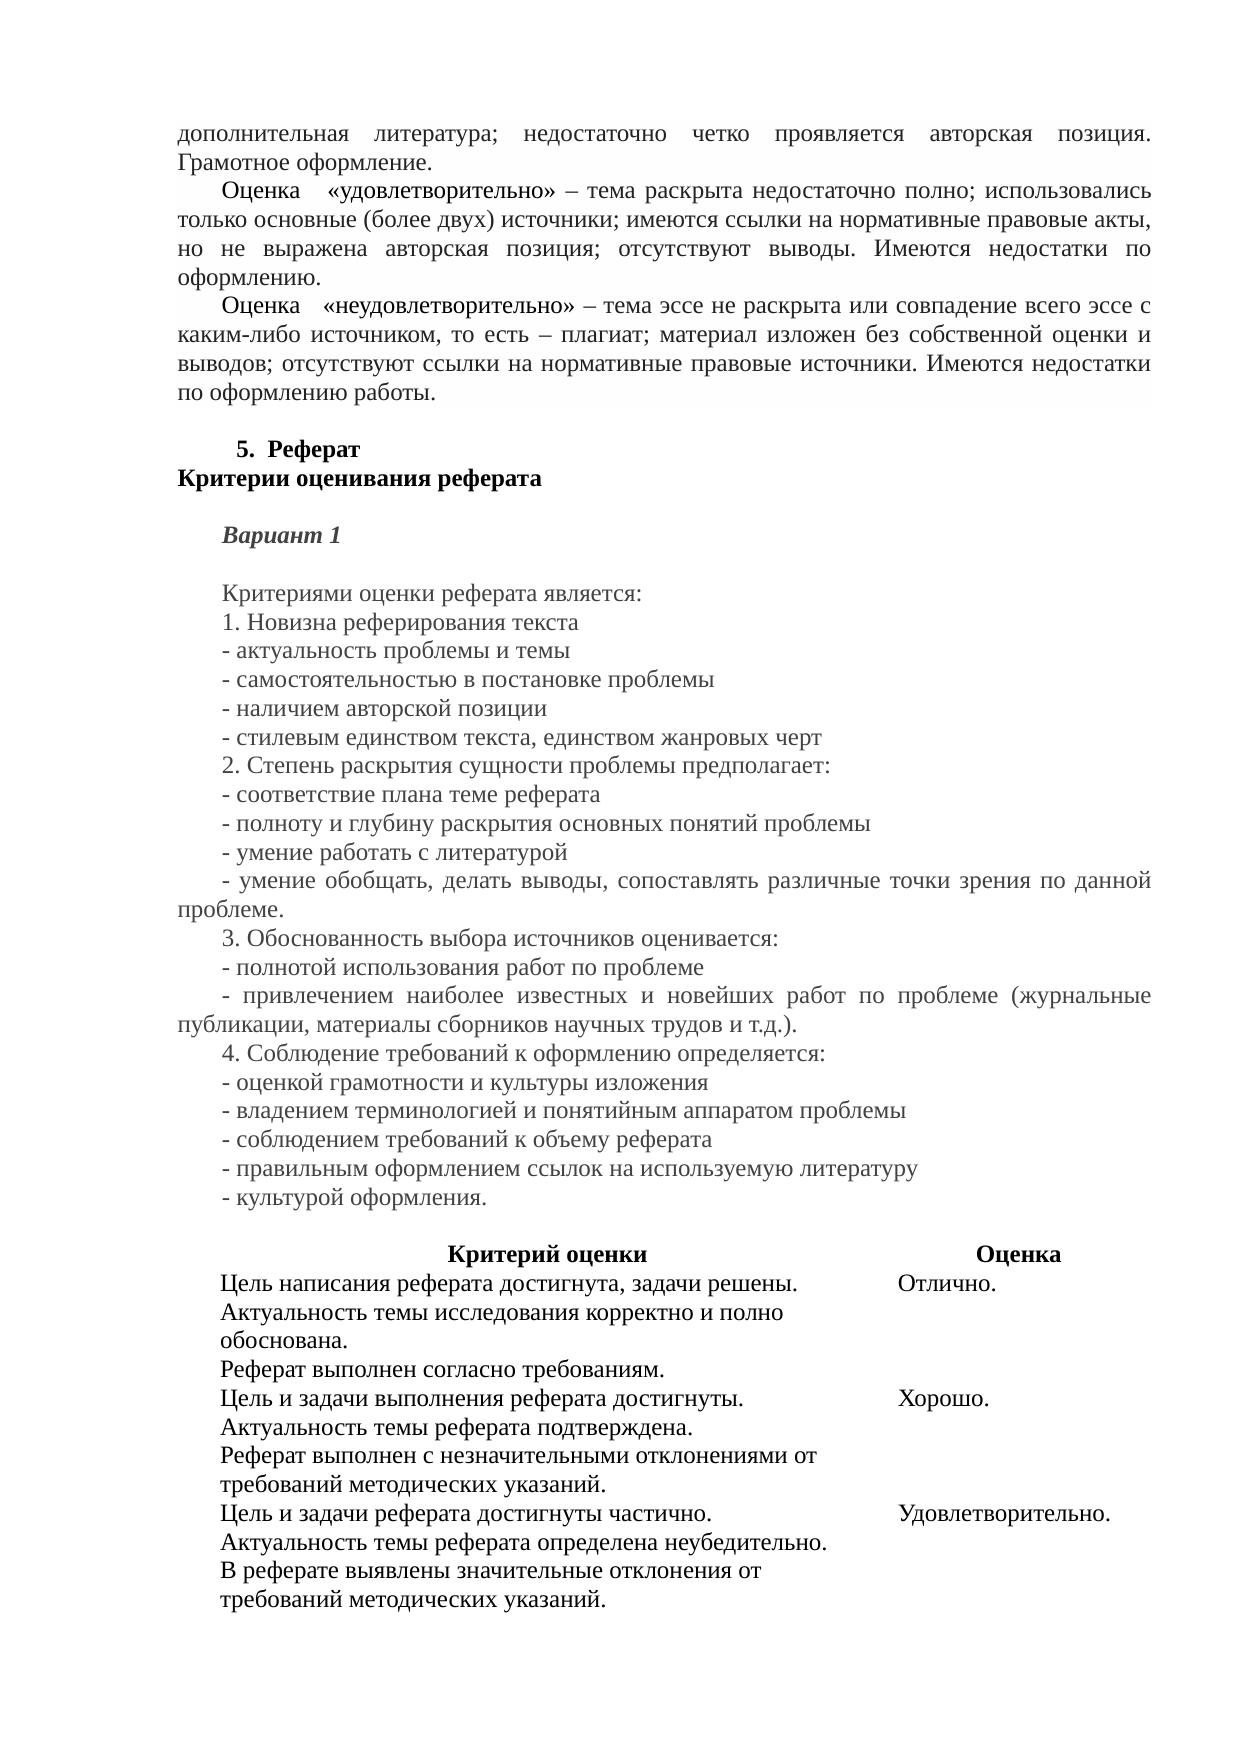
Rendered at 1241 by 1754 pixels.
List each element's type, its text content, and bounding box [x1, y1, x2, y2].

table_header Критерий оценки [209, 1239, 886, 1268]
text - соблюдением требований к объему реферата [177, 1124, 1152, 1153]
text Критериями оценки реферата является: [177, 578, 1152, 607]
text - самостоятельностью в постановке проблемы [177, 664, 1152, 693]
text 5. Реферат [177, 434, 1152, 463]
text - полноту и глубину раскрытия основных понятий проблемы [177, 808, 1152, 837]
text 3. Обоснованность выбора источников оценивается: [177, 923, 1152, 952]
text - владением терминологией и понятийным аппаратом проблемы [177, 1096, 1152, 1124]
text Оценка «неудовлетворительно» – тема эссе не раскрыта или совпадение всего эссе с каким-либо источником, то есть – плагиат; материал изложен без собственной оценки и выводов; отсутствуют ссылки на нормативные правовые источники. Имеются недостатки по оформлению работы. [177, 291, 1152, 406]
text - соответствие плана теме реферата [177, 779, 1152, 808]
table_cell Цель и задачи реферата достигнуты частично. Актуальность темы реферата определена неубедительно. В реферате выявлены значительные отклонения от требований методических указаний. [209, 1498, 886, 1613]
table_header Оценка [886, 1239, 1151, 1268]
text - привлечением наиболее известных и новейших работ по проблеме (журнальные публикации, материалы сборников научных трудов и т.д.). [177, 981, 1152, 1038]
text - полнотой использования работ по проблеме [177, 952, 1152, 981]
text 1. Новизна реферирования текста [177, 607, 1152, 636]
text 4. Соблюдение требований к оформлению определяется: [177, 1038, 1152, 1067]
text дополнительная литература; недостаточно четко проявляется авторская позиция. Грамотное оформление. [177, 118, 1152, 176]
text - оценкой грамотности и культуры изложения [177, 1067, 1152, 1096]
table_cell Отлично. [886, 1268, 1151, 1383]
text - умение работать с литературой [177, 837, 1152, 866]
table_cell Хорошо. [886, 1383, 1151, 1498]
text - культурой оформления. [177, 1182, 1152, 1211]
text - умение обобщать, делать выводы, сопоставлять различные точки зрения по данной проблеме. [177, 866, 1152, 923]
text - правильным оформлением ссылок на используемую литературу [177, 1153, 1152, 1182]
text - наличием авторской позиции [177, 693, 1152, 722]
text - стилевым единством текста, единством жанровых черт [177, 722, 1152, 751]
text Вариант 1 [177, 521, 1152, 549]
text Оценка «удовлетворительно» – тема раскрыта недостаточно полно; использовались только основные (более двух) источники; имеются ссылки на нормативные правовые акты, но не выражена авторская позиция; отсутствуют выводы. Имеются недостатки по оформлению. [177, 176, 1152, 291]
text - актуальность проблемы и темы [177, 636, 1152, 664]
table_cell Цель написания реферата достигнута, задачи решены. Актуальность темы исследования корректно и полно обоснована. Реферат выполнен согласно требованиям. [209, 1268, 886, 1383]
text 2. Степень раскрытия сущности проблемы предполагает: [177, 751, 1152, 779]
text Критерии оценивания реферата [177, 463, 1152, 492]
table_cell Удовлетворительно. [886, 1498, 1151, 1613]
table_cell Цель и задачи выполнения реферата достигнуты. Актуальность темы реферата подтверждена. Реферат выполнен с незначительными отклонениями от требований методических указаний. [209, 1383, 886, 1498]
